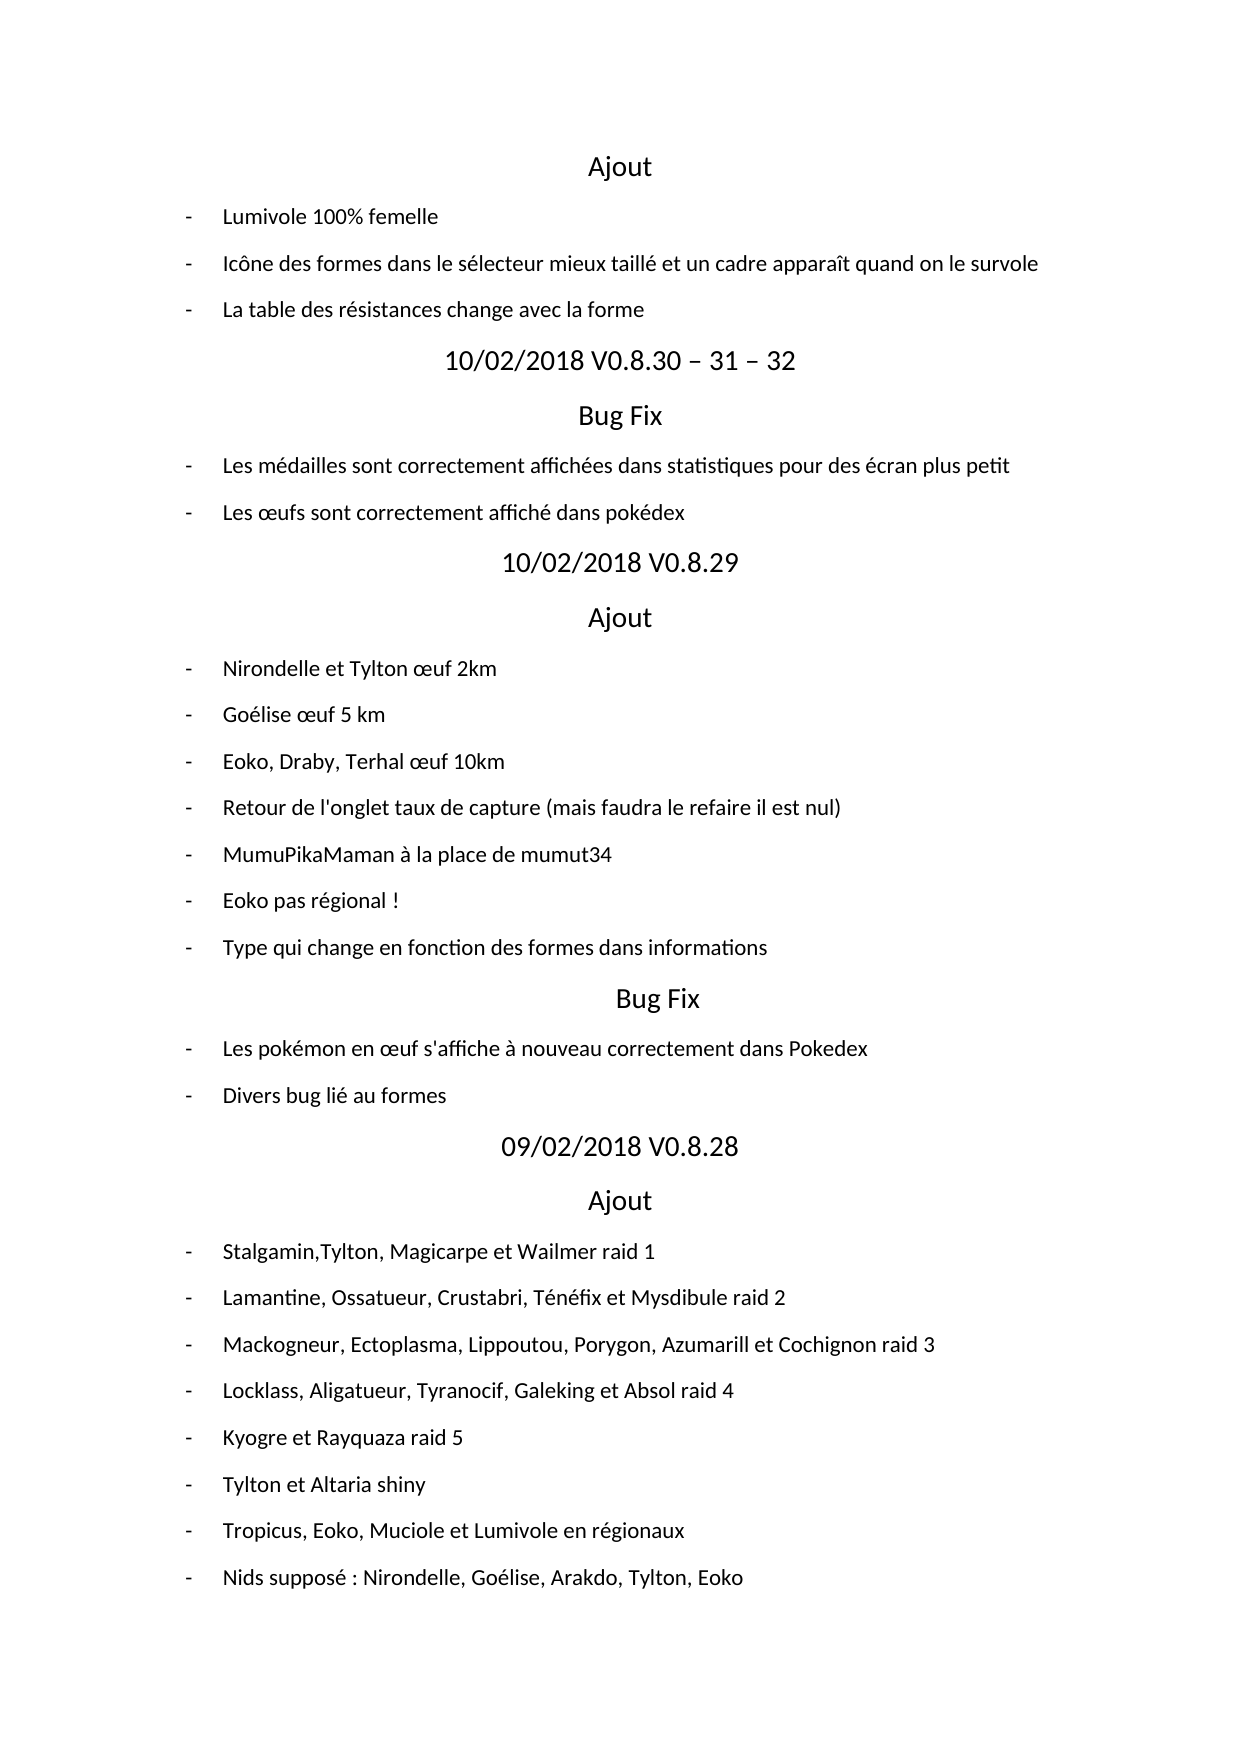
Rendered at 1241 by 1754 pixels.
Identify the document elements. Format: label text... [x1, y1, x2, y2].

list Mackogneur, Ectoplasma, Lippoutou, Porygon, Azumarill et Cochignon raid 3 [185, 1330, 1093, 1358]
list Nirondelle et Tylton œuf 2km [185, 654, 1093, 682]
text Ajout [148, 1182, 1093, 1218]
list Lamantine, Ossatueur, Crustabri, Ténéfix et Mysdibule raid 2 [185, 1283, 1093, 1312]
text 09/02/2018 V0.8.28 [148, 1128, 1093, 1163]
list MumuPikaMaman à la place de mumut34 [185, 840, 1093, 868]
list Eoko, Draby, Terhal œuf 10km [185, 747, 1093, 775]
list Lumivole 100% femelle [185, 202, 1093, 230]
list Les médailles sont correctement affichées dans statistiques pour des écran plus petit [185, 451, 1093, 479]
text 10/02/2018 V0.8.30 – 31 – 32 [148, 342, 1093, 378]
list Type qui change en fonction des formes dans informations [185, 933, 1093, 961]
list Stalgamin,Tylton, Magicarpe et Wailmer raid 1 [185, 1237, 1093, 1265]
list Bug Fix [185, 980, 1093, 1015]
text Ajout [148, 148, 1093, 183]
list Nids supposé : Nirondelle, Goélise, Arakdo, Tylton, Eoko [185, 1563, 1093, 1591]
list Icône des formes dans le sélecteur mieux taillé et un cadre apparaît quand on le survole [185, 249, 1093, 277]
list Eoko pas régional ! [185, 887, 1093, 915]
list Goélise œuf 5 km [185, 700, 1093, 728]
list La table des résistances change avec la forme [185, 295, 1093, 323]
list Tylton et Altaria shiny [185, 1470, 1093, 1498]
text 10/02/2018 V0.8.29 [148, 544, 1093, 580]
list Les pokémon en œuf s'affiche à nouveau correctement dans Pokedex [185, 1034, 1093, 1062]
list Retour de l'onglet taux de capture (mais faudra le refaire il est nul) [185, 793, 1093, 822]
list Les œufs sont correctement affiché dans pokédex [185, 498, 1093, 526]
list Divers bug lié au formes [185, 1081, 1093, 1109]
list Locklass, Aligatueur, Tyranocif, Galeking et Absol raid 4 [185, 1377, 1093, 1405]
list Kyogre et Rayquaza raid 5 [185, 1423, 1093, 1451]
text Ajout [148, 599, 1093, 635]
list Tropicus, Eoko, Muciole et Lumivole en régionaux [185, 1516, 1093, 1544]
list Bug Fix [148, 397, 1093, 432]
